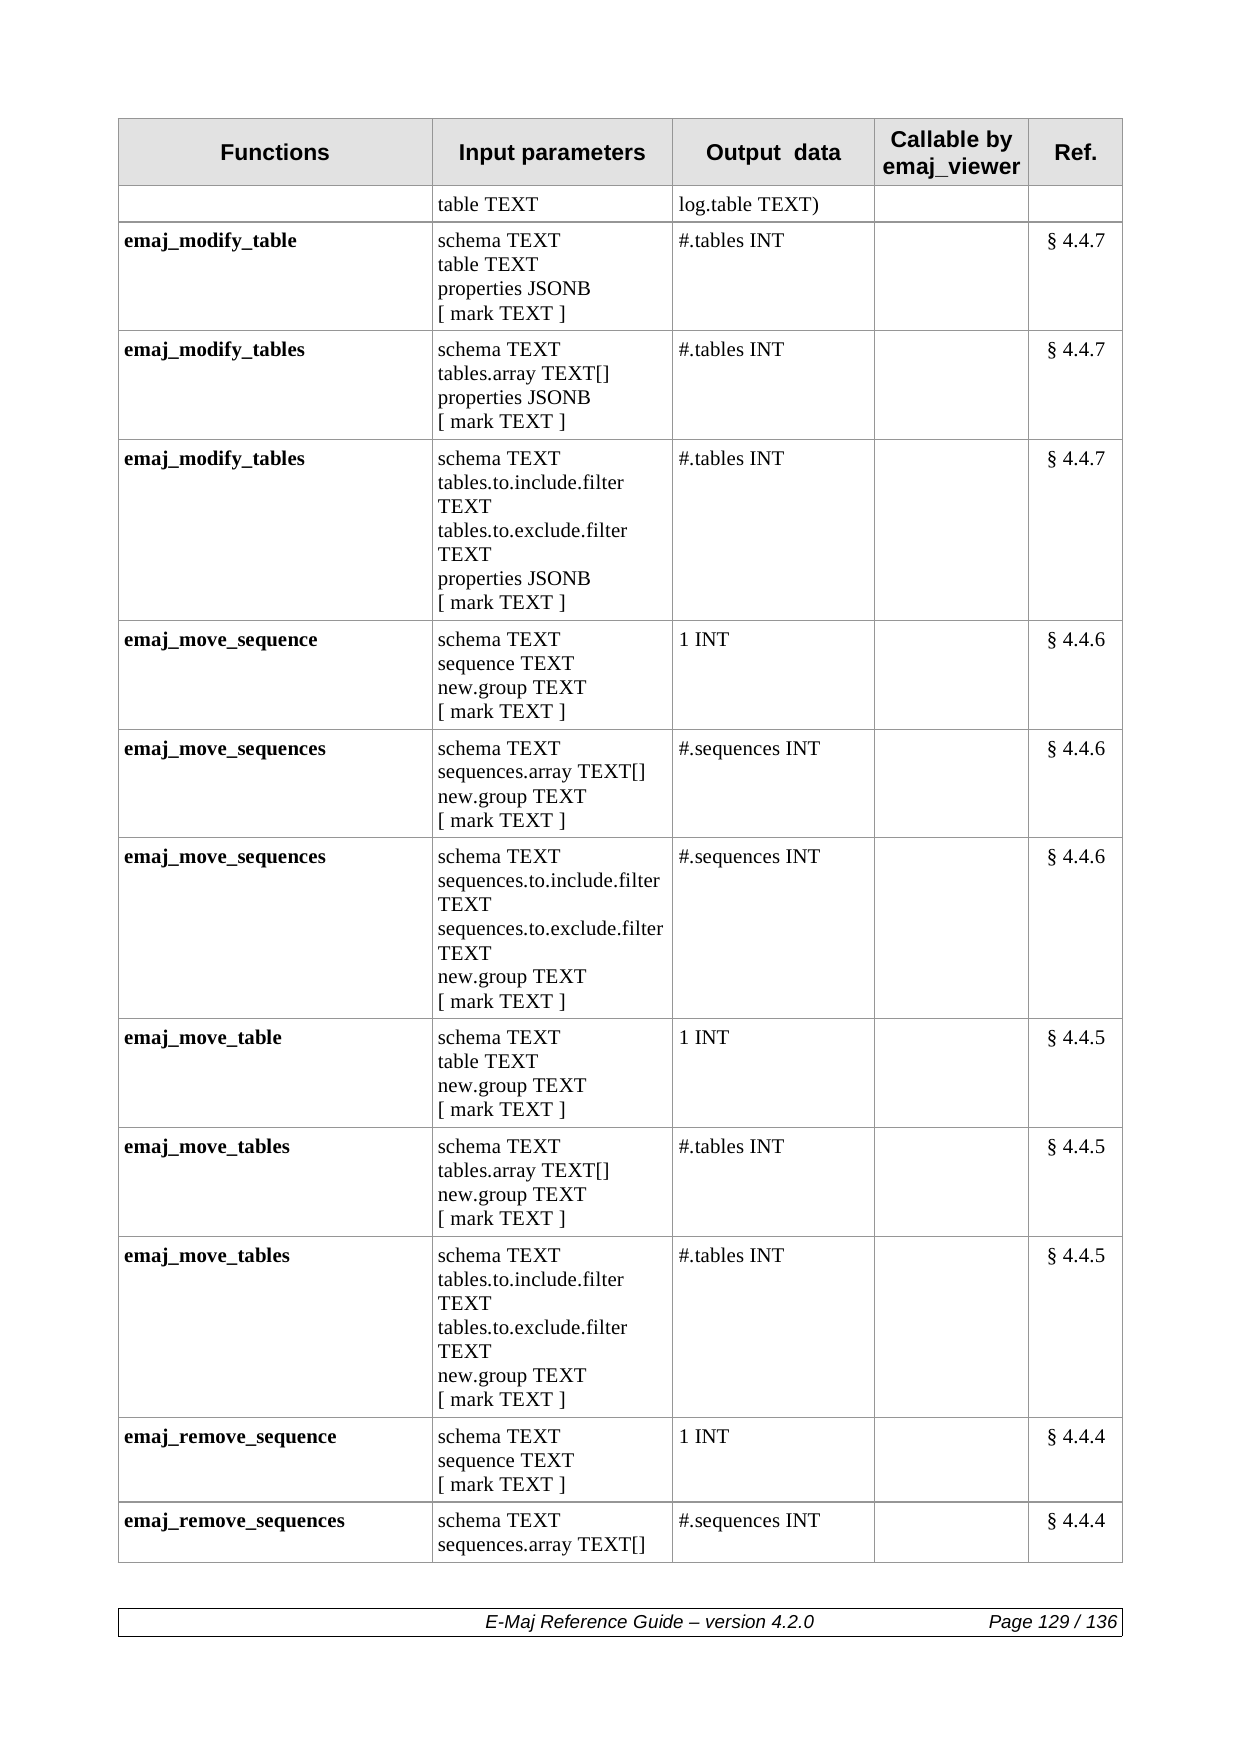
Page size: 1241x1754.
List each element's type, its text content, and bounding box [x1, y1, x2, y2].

table_cell 1 INT [673, 1019, 874, 1127]
table_cell #.tables INT [673, 440, 874, 620]
table_cell schema TEXT sequences.array TEXT[] new.group TEXT [ mark TEXT ] [433, 730, 672, 837]
table_cell schema TEXT tables.to.include.filter TEXT tables.to.exclude.filter TEXT properties JSONB [ mark TEXT ] [433, 440, 672, 620]
table_cell emaj_move_table [119, 1019, 432, 1127]
table_cell schema TEXT sequences.to.include.filter TEXT sequences.to.exclude.filter TEXT new.group TEXT [ mark TEXT ] [433, 838, 672, 1018]
table_cell § 4.4.6 [1029, 730, 1122, 837]
table_header Output data [673, 119, 874, 185]
table_cell log.table TEXT) [673, 186, 874, 221]
table_cell emaj_move_tables [119, 1237, 432, 1417]
table_cell § 4.4.5 [1029, 1237, 1122, 1417]
table_cell #.sequences INT [673, 1503, 874, 1562]
table_cell schema TEXT sequence TEXT [ mark TEXT ] [433, 1418, 672, 1501]
table_cell § 4.4.7 [1029, 331, 1122, 439]
table_cell § 4.4.4 [1029, 1503, 1122, 1562]
table_cell § 4.4.5 [1029, 1128, 1122, 1236]
table_cell [1029, 186, 1122, 221]
table_cell schema TEXT tables.array TEXT[] properties JSONB [ mark TEXT ] [433, 331, 672, 439]
table_cell [875, 186, 1028, 221]
table_cell emaj_move_sequences [119, 730, 432, 837]
table_cell emaj_move_sequences [119, 838, 432, 1018]
table_cell emaj_modify_tables [119, 440, 432, 620]
table_cell [875, 1418, 1028, 1501]
table_header Ref. [1029, 119, 1122, 185]
table_cell emaj_move_tables [119, 1128, 432, 1236]
table_cell § 4.4.6 [1029, 621, 1122, 728]
table_cell § 4.4.7 [1029, 223, 1122, 330]
table_cell #.sequences INT [673, 838, 874, 1018]
table_cell 1 INT [673, 621, 874, 728]
table_cell [875, 621, 1028, 728]
table_cell #.sequences INT [673, 730, 874, 837]
table_header Callable by emaj_viewer [875, 119, 1028, 185]
table_cell [875, 1128, 1028, 1236]
table_cell schema TEXT table TEXT new.group TEXT [ mark TEXT ] [433, 1019, 672, 1127]
table_cell § 4.4.4 [1029, 1418, 1122, 1501]
table_cell § 4.4.5 [1029, 1019, 1122, 1127]
table_cell [119, 186, 432, 221]
table_cell § 4.4.6 [1029, 838, 1122, 1018]
table_cell [875, 1019, 1028, 1127]
table_cell [875, 223, 1028, 330]
table_cell emaj_remove_sequences [119, 1503, 432, 1562]
table_cell schema TEXT tables.array TEXT[] new.group TEXT [ mark TEXT ] [433, 1128, 672, 1236]
table_cell emaj_remove_sequence [119, 1418, 432, 1501]
table_cell #.tables INT [673, 223, 874, 330]
table_cell #.tables INT [673, 1128, 874, 1236]
table_cell emaj_move_sequence [119, 621, 432, 728]
table_header Functions [119, 119, 432, 185]
table_cell emaj_modify_table [119, 223, 432, 330]
table_cell [875, 730, 1028, 837]
table_cell schema TEXT sequence TEXT new.group TEXT [ mark TEXT ] [433, 621, 672, 728]
table_cell [875, 440, 1028, 620]
table_cell #.tables INT [673, 331, 874, 439]
table_cell #.tables INT [673, 1237, 874, 1417]
table_cell § 4.4.7 [1029, 440, 1122, 620]
table_cell [875, 1503, 1028, 1562]
table_cell schema TEXT sequences.array TEXT[] [433, 1503, 672, 1562]
table_cell 1 INT [673, 1418, 874, 1501]
table_cell schema TEXT tables.to.include.filter TEXT tables.to.exclude.filter TEXT new.group TEXT [ mark TEXT ] [433, 1237, 672, 1417]
table_cell [875, 331, 1028, 439]
table_cell [875, 1237, 1028, 1417]
table_cell table TEXT [433, 186, 672, 221]
table_header Input parameters [433, 119, 672, 185]
table_cell [875, 838, 1028, 1018]
table_cell schema TEXT table TEXT properties JSONB [ mark TEXT ] [433, 223, 672, 330]
table_cell emaj_modify_tables [119, 331, 432, 439]
